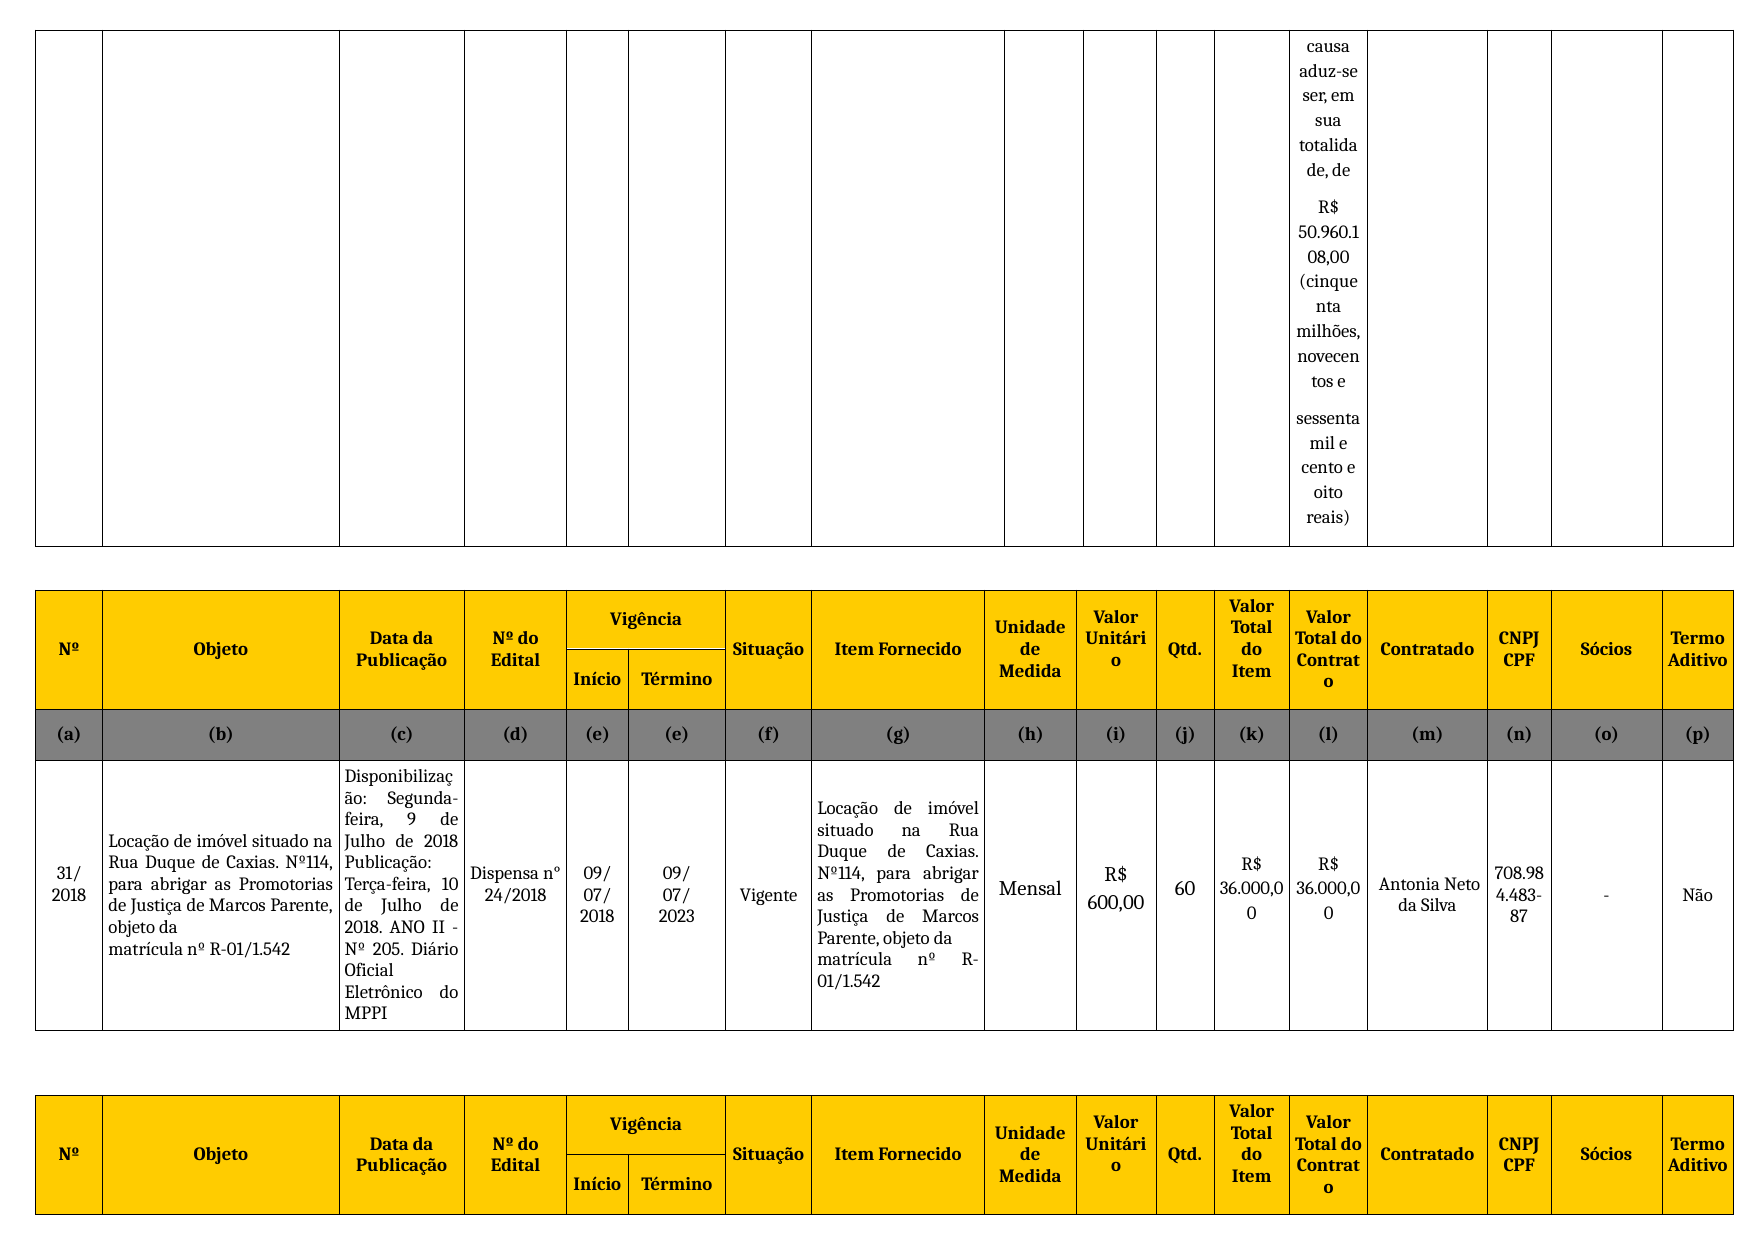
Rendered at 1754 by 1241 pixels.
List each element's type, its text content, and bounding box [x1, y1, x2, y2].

table_cell [1488, 31, 1551, 546]
table_cell 09/ 07/ 2023 [629, 761, 725, 1030]
table_cell [465, 31, 566, 546]
table_cell - [1552, 761, 1662, 1030]
table_cell [340, 31, 464, 546]
table_cell Término [629, 650, 725, 709]
table_header CNPJ CPF [1488, 1096, 1551, 1214]
table_header Sócios [1552, 591, 1662, 709]
table_cell [629, 31, 725, 546]
table_cell - [1084, 31, 1156, 546]
table_header Nº [36, 1096, 102, 1214]
table_header Valor Unitário [1077, 1096, 1156, 1214]
table_cell - [1215, 31, 1289, 546]
table_cell [812, 31, 1004, 546]
table_cell Início [567, 1155, 628, 1214]
table_cell [36, 31, 102, 546]
table_header Vigência [567, 591, 725, 648]
table_cell (l) [1290, 710, 1367, 760]
table_header Termo Aditivo [1663, 591, 1733, 709]
table_cell Não [1663, 761, 1733, 1030]
table_cell (b) [103, 710, 339, 760]
table_cell [567, 31, 628, 546]
table_cell (c) [340, 710, 464, 760]
table_cell (a) [36, 710, 102, 760]
table_header Qtd. [1157, 591, 1214, 709]
table_header Nº do Edital [465, 1096, 566, 1214]
table_header Valor Total do Item [1215, 1096, 1289, 1214]
table_cell 60 [1157, 761, 1214, 1030]
table_cell (f) [726, 710, 811, 760]
table_cell 708.984.483-87 [1488, 761, 1551, 1030]
table_cell R$ 36.000,00 [1290, 761, 1367, 1030]
table_cell 09/ 07/ 2018 [567, 761, 628, 1030]
table_cell Início [567, 650, 628, 709]
table_cell (p) [1663, 710, 1733, 760]
table_cell Mensal [985, 761, 1076, 1030]
table_cell Locação de imóvel situado na Rua Duque de Caxias. Nº114, para abrigar as Promotorias de Justiça de Marcos Parente, objeto da matrícula nº R-01/1.542 [812, 761, 984, 1030]
table_header Situação [726, 1096, 811, 1214]
table_header Item Fornecido [812, 591, 984, 709]
table_header Valor Unitário [1077, 591, 1156, 709]
table_header Vigência [567, 1096, 725, 1154]
table_cell (o) [1552, 710, 1662, 760]
table_cell [103, 31, 339, 546]
table_header Sócios [1552, 1096, 1662, 1214]
table_cell (i) [1077, 710, 1156, 760]
table_cell (k) [1215, 710, 1289, 760]
table_cell Término [629, 1155, 725, 1214]
table_header Objeto [103, 1096, 339, 1214]
table_header Valor Total do Contrato [1290, 1096, 1367, 1214]
table_cell R$ 600,00 [1077, 761, 1156, 1030]
table_cell causa aduz-se ser, em sua totalidade, de R$ 50.960.108,00 (cinquenta milhões, novecentos e sessenta mil e cento e oito reais) [1290, 31, 1367, 546]
table_cell Disponibilização: Segunda-feira, 9 de Julho de 2018 Publicação: Terça-feira, 10 de Julho de 2018. ANO II - Nº 205. Diário Oficial Eletrônico do MPPI [340, 761, 464, 1030]
table_header Qtd. [1157, 1096, 1214, 1214]
table_header Objeto [103, 591, 339, 709]
table_cell [1552, 31, 1662, 546]
table_header Contratado [1368, 591, 1487, 709]
table_header CNPJ CPF [1488, 591, 1551, 709]
table_cell (h) [985, 710, 1076, 760]
table_cell 31/ 2018 [36, 761, 102, 1030]
table_cell [726, 31, 811, 546]
table_header Situação [726, 591, 811, 709]
table_cell (j) [1157, 710, 1214, 760]
table_cell - [1005, 31, 1083, 546]
table_header Termo Aditivo [1663, 1096, 1733, 1214]
table_cell Dispensa n° 24/2018 [465, 761, 566, 1030]
table_cell (d) [465, 710, 566, 760]
table_header Unidade de Medida [985, 1096, 1076, 1214]
table_header Valor Total do Contrato [1290, 591, 1367, 709]
table_cell (e) [629, 710, 725, 760]
table_header Unidade de Medida [985, 591, 1076, 709]
table_cell [1368, 31, 1487, 546]
table_header Valor Total do Item [1215, 591, 1289, 709]
table_cell R$ 36.000,00 [1215, 761, 1289, 1030]
table_cell (e) [567, 710, 628, 760]
table_header Nº do Edital [465, 591, 566, 709]
table_cell (m) [1368, 710, 1487, 760]
table_cell [1663, 31, 1733, 546]
table_header Data da Publicação [340, 591, 464, 709]
table_header Item Fornecido [812, 1096, 984, 1214]
table_header Data da Publicação [340, 1096, 464, 1214]
table_cell Vigente [726, 761, 811, 1030]
table_cell Antonia Neto da Silva [1368, 761, 1487, 1030]
table_cell Locação de imóvel situado na Rua Duque de Caxias. Nº114, para abrigar as Promotorias de Justiça de Marcos Parente, objeto da matrícula nº R-01/1.542 [103, 761, 339, 1030]
table_cell - [1157, 31, 1214, 546]
table_header Nº [36, 591, 102, 709]
table_cell (g) [812, 710, 984, 760]
table_cell (n) [1488, 710, 1551, 760]
table_header Contratado [1368, 1096, 1487, 1214]
